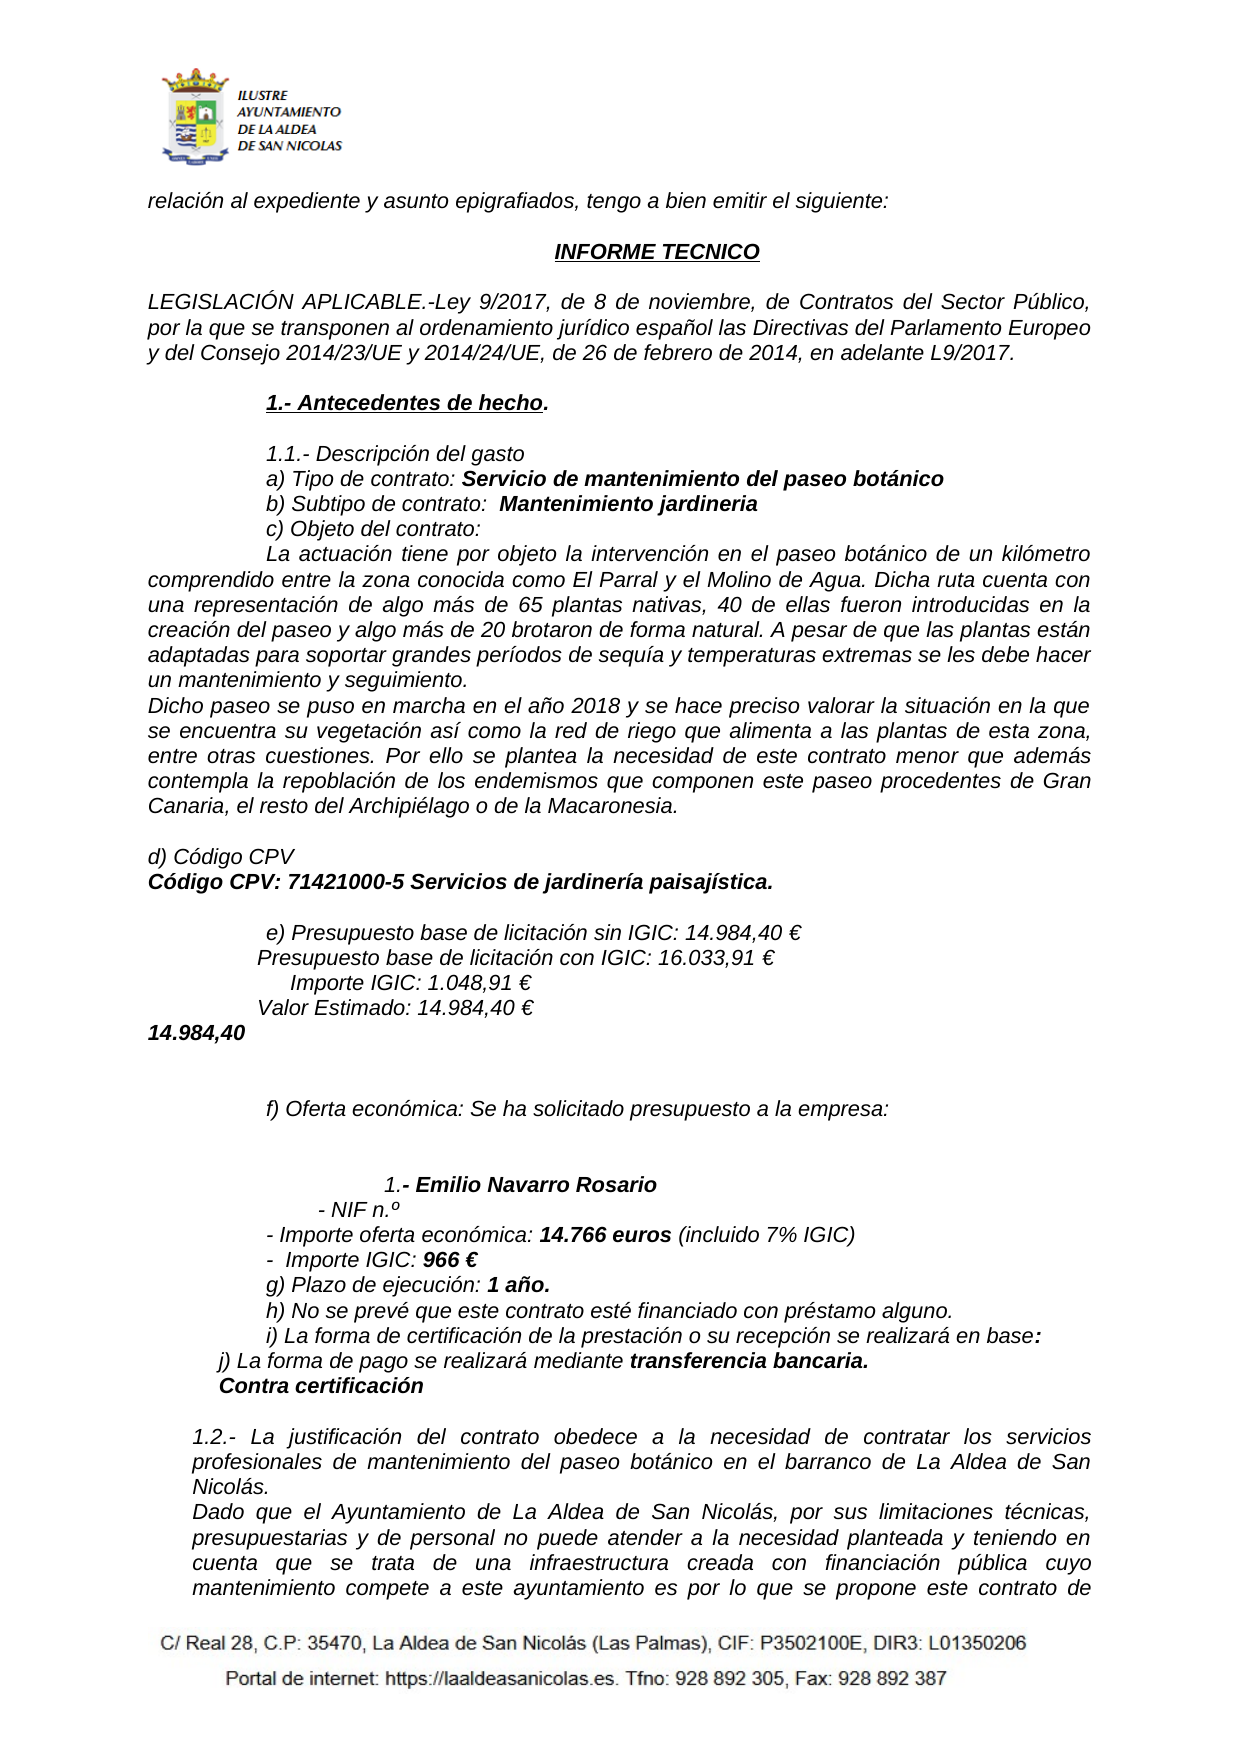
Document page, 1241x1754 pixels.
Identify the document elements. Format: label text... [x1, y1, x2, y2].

text - NIF n.º [148, 1197, 1093, 1222]
text - Importe oferta económica: 14.766 euros (incluido 7% IGIC) [148, 1222, 1093, 1247]
text Presupuesto base de licitación con IGIC: 16.033,91 € [148, 945, 1093, 970]
text f) Oferta económica: Se ha solicitado presupuesto a la empresa: [148, 1096, 1093, 1121]
text Código CPV: 71421000-5 Servicios de jardinería paisajística. [148, 869, 1093, 894]
text b) Subtipo de contrato: Mantenimiento jardineria [148, 491, 1093, 516]
text Valor Estimado: 14.984,40 € [148, 995, 1093, 1020]
text h) No se prevé que este contrato esté financiado con préstamo alguno. [148, 1298, 1093, 1323]
text Importe IGIC: 1.048,91 € [148, 970, 1093, 995]
text i) La forma de certificación de la prestación o su recepción se realizará en base: [150, 1323, 1093, 1348]
text a) Tipo de contrato: Servicio de mantenimiento del paseo botánico [148, 466, 1093, 491]
text 1.- Emilio Navarro Rosario [148, 1172, 1093, 1197]
text g) Plazo de ejecución: 1 año. [148, 1272, 1093, 1298]
text La actuación tiene por objeto la intervención en el paseo botánico de un kilómetro comprendido entre la zona conocida como El Parral y el Molino de Agua. Dicha ruta cuenta con una representación de algo más de 65 plantas nativas, 40 de ellas fueron introducidas en la creación del paseo y algo más de 20 brotaron de forma natural. A pesar de que las plantas están adaptadas para soportar grandes períodos de sequía y temperaturas extremas se les debe hacer un mantenimiento y seguimiento. [148, 541, 1093, 693]
text c) Objeto del contrato: [148, 516, 1093, 541]
text LEGISLACIÓN APLICABLE.-Ley 9/2017, de 8 de noviembre, de Contratos del Sector Público, por la que se transponen al ordenamiento jurídico español las Directivas del Parlamento Europeo y del Consejo 2014/23/UE y 2014/24/UE, de 26 de febrero de 2014, en adelante L9/2017. [148, 289, 1093, 365]
text - Importe IGIC: 966 € [148, 1247, 1093, 1272]
text Dicho paseo se puso en marcha en el año 2018 y se hace preciso valorar la situación en la que se encuentra su vegetación así como la red de riego que alimenta a las plantas de esta zona, entre otras cuestiones. Por ello se plantea la necesidad de este contrato menor que además contempla la repoblación de los endemismos que componen este paseo procedentes de Gran Canaria, el resto del Archipiélago o de la Macaronesia. [148, 693, 1093, 819]
text e) Presupuesto base de licitación sin IGIC: 14.984,40 € [148, 919, 1093, 945]
text Dado que el Ayuntamiento de La Aldea de San Nicolás, por sus limitaciones técnicas, presupuestarias y de personal no puede atender a la necesidad planteada y teniendo en cuenta que se trata de una infraestructura creada con financiación pública cuyo mantenimiento compete a este ayuntamiento es por lo que se propone este contrato de [192, 1499, 1093, 1600]
text 1.1.- Descripción del gasto [148, 441, 1093, 466]
text INFORME TECNICO [148, 239, 1093, 264]
text Contra certificación [218, 1373, 1022, 1398]
text 1.2.- La justificación del contrato obedece a la necesidad de contratar los servicios profesionales de mantenimiento del paseo botánico en el barranco de La Aldea de San Nicolás. [192, 1424, 1093, 1499]
picture [148, 60, 358, 173]
text d) Código CPV [148, 844, 1093, 869]
text 14.984,40 [148, 1020, 1093, 1046]
text 1.- Antecedentes de hecho. [148, 390, 1093, 415]
text j) La forma de pago se realizará mediante transferencia bancaria. [218, 1348, 1022, 1373]
text relación al expediente y asunto epigrafiados, tengo a bien emitir el siguiente: [148, 188, 1093, 214]
picture [149, 1627, 1034, 1694]
